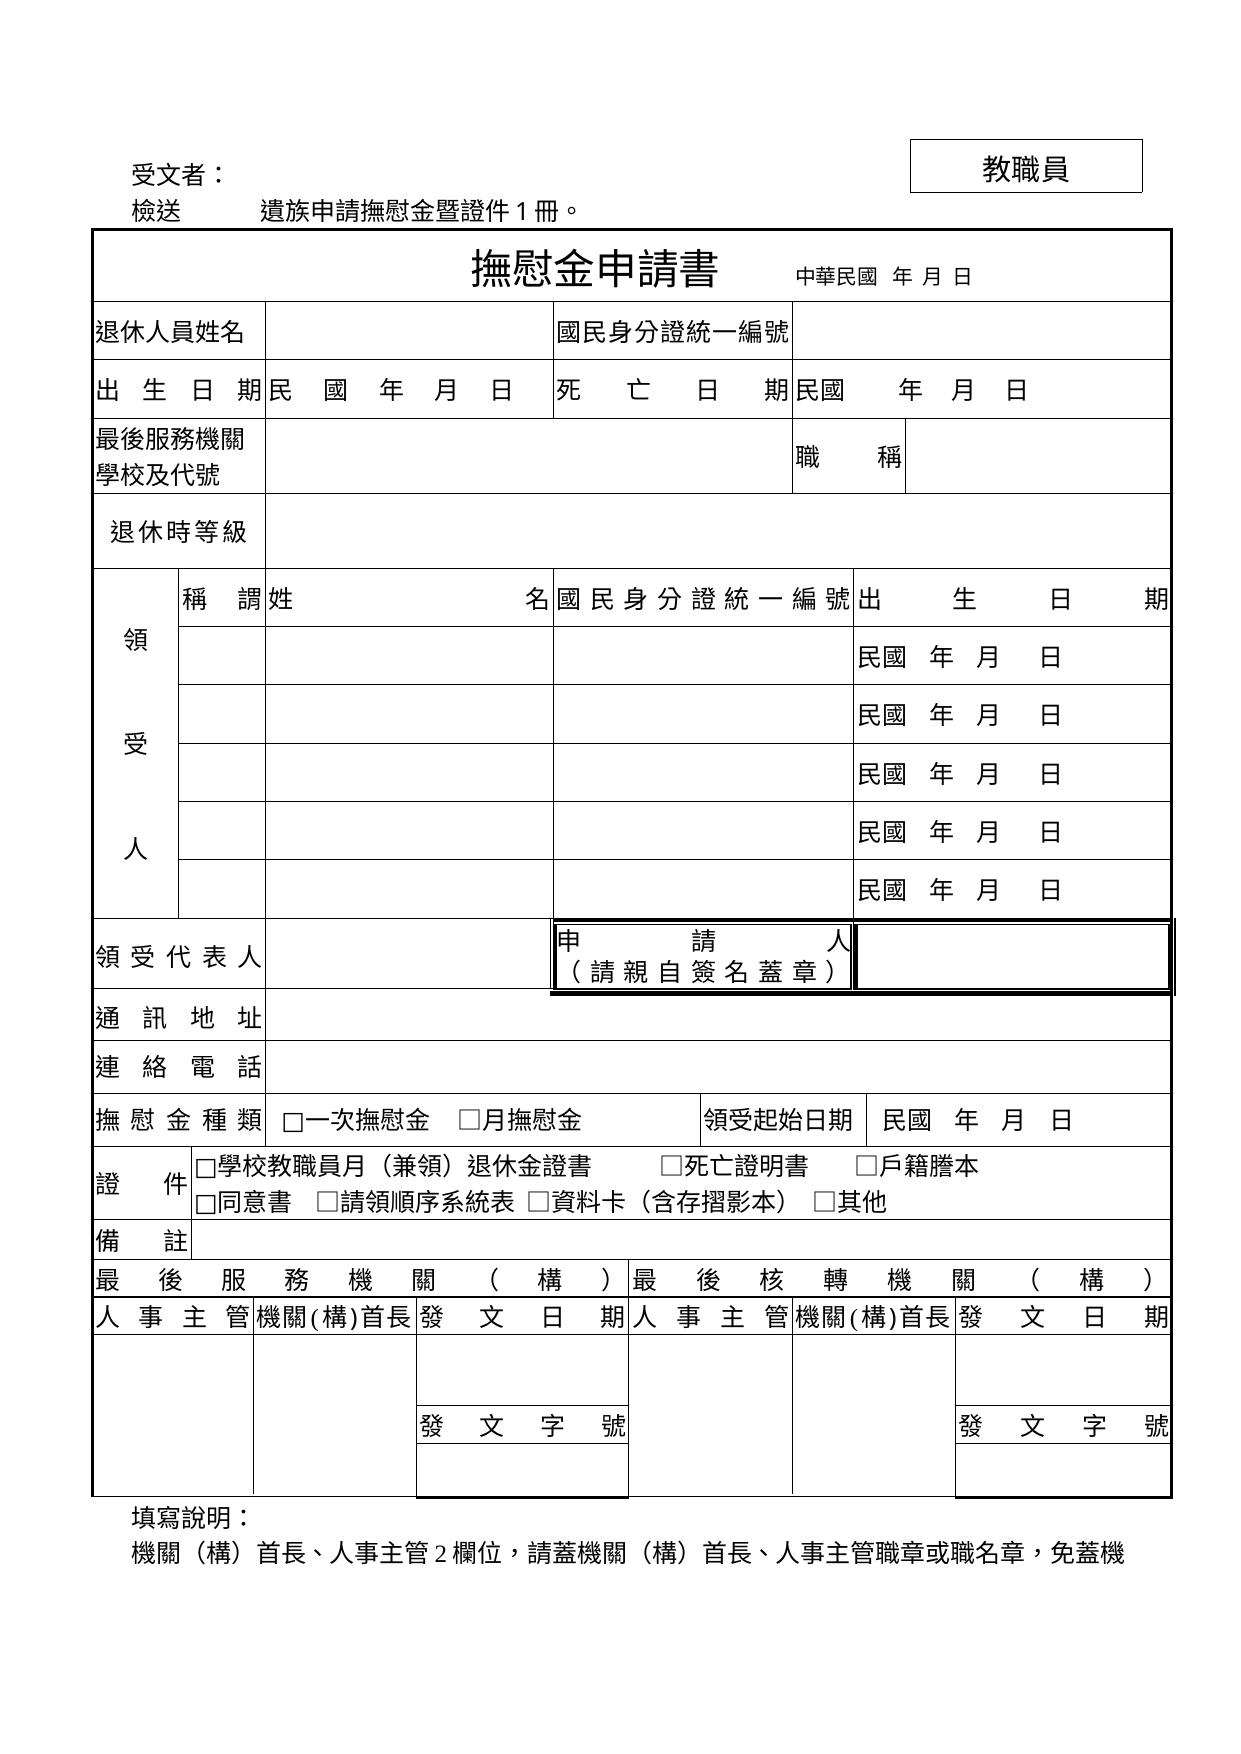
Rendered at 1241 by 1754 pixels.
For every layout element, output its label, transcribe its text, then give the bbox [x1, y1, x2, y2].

table_cell 最後服務機關學校及代號 [94, 419, 265, 492]
table_cell 職稱 [793, 419, 905, 492]
text 填寫說明： [131, 1499, 1125, 1534]
table_cell 民國 年 月 日 [854, 860, 1170, 917]
table_cell 發文日期 [956, 1298, 1170, 1334]
text 受文者： [131, 150, 910, 192]
table_cell [554, 802, 853, 859]
table_cell 民國 年 月 日 [854, 744, 1170, 801]
table_cell [266, 302, 553, 359]
table_cell [266, 860, 553, 917]
table_cell [554, 685, 853, 742]
table_cell [179, 627, 265, 684]
text [911, 140, 1142, 192]
table_cell 領受代表人 [94, 919, 265, 988]
table_cell 姓名 [266, 569, 553, 626]
table_cell [554, 744, 853, 801]
table_cell 證件 [94, 1147, 191, 1219]
table_cell [179, 685, 265, 742]
table_cell 出生日期 [854, 569, 1170, 626]
table_cell [956, 1335, 1170, 1405]
table_cell 發文字號 [417, 1406, 628, 1442]
table_cell 機關(構)首長 [793, 1298, 955, 1334]
table_cell 民國 年 月 日 [854, 627, 1170, 684]
table_cell [266, 1041, 1170, 1093]
table_cell 退休時等級 [94, 494, 265, 567]
table_cell [629, 1335, 793, 1496]
table_cell [793, 1335, 955, 1496]
table_cell [554, 860, 853, 917]
table_cell [179, 860, 265, 917]
table_cell 民國 年 月 日 [867, 1094, 1170, 1146]
table_cell 連絡電話 [94, 1041, 265, 1093]
table_cell 備註 [94, 1220, 191, 1259]
table_cell 人事主管 [94, 1298, 253, 1334]
table_cell [179, 744, 265, 801]
text 機關（構）首長、人事主管2欄位，請蓋機關（構）首長、人事主管職章或職名章，免蓋機 [131, 1534, 1125, 1570]
table_cell 民國 年 月 日 [793, 360, 1170, 417]
table_cell [793, 302, 1170, 359]
table_cell 退休人員姓名 [94, 302, 265, 359]
table_cell 申請人 （請親自簽名蓋章） [557, 925, 850, 988]
table_cell 稱謂 [179, 569, 265, 626]
table_cell [266, 685, 553, 742]
table_cell 出生日期 [94, 360, 265, 417]
table_cell 發文日期 [417, 1298, 628, 1334]
table_cell [254, 1335, 416, 1496]
table_cell 人事主管 [629, 1298, 792, 1334]
table_cell 國民身分證統一編號 [554, 302, 792, 359]
table_cell [192, 1220, 1170, 1259]
table_cell [266, 988, 1170, 1040]
table_cell 最後服務機關（構） [94, 1260, 628, 1296]
table_cell [179, 802, 265, 859]
table_header 撫慰金申請書 中華民國 年 月 日 [94, 231, 1170, 301]
table_cell □一次撫慰金 □月撫慰金 [266, 1094, 700, 1146]
table_cell [858, 925, 1168, 988]
table_cell 領 受 人 [94, 569, 178, 917]
table_cell [554, 627, 853, 684]
table_cell 機關(構)首長 [254, 1298, 416, 1334]
table_cell [266, 419, 792, 492]
table_cell □學校教職員月（兼領）退休金證書 □死亡證明書 □戶籍謄本 □同意書 □請領順序系統表 □資料卡（含存摺影本） □其他 [192, 1147, 1170, 1219]
table_cell 最後核轉機關（構） [629, 1260, 1170, 1296]
table_cell [417, 1444, 628, 1496]
table_cell [417, 1335, 628, 1405]
table_cell 死亡日期 [554, 360, 792, 417]
table_cell 發文字號 [956, 1406, 1170, 1442]
table_cell 通訊地址 [94, 989, 265, 1040]
table_cell [906, 419, 1170, 492]
table_cell [266, 919, 550, 988]
table_cell [266, 802, 553, 859]
text 檢送 遺族申請撫慰金暨證件1冊。 [131, 192, 1125, 228]
table_cell 領受起始日期 [701, 1094, 866, 1146]
table_cell 民國年月日 [266, 360, 553, 417]
table_cell 民國 年 月 日 [854, 802, 1170, 859]
table_cell 國民身分證統一編號 [554, 569, 853, 626]
table_cell [266, 744, 553, 801]
table_cell [266, 494, 1170, 567]
table_cell [956, 1444, 1170, 1496]
table_cell 民國 年 月 日 [854, 685, 1170, 742]
table_cell [266, 627, 553, 684]
text 教職員 [926, 147, 1127, 184]
table_cell [94, 1335, 253, 1496]
table_cell 撫慰金種類 [94, 1094, 265, 1146]
